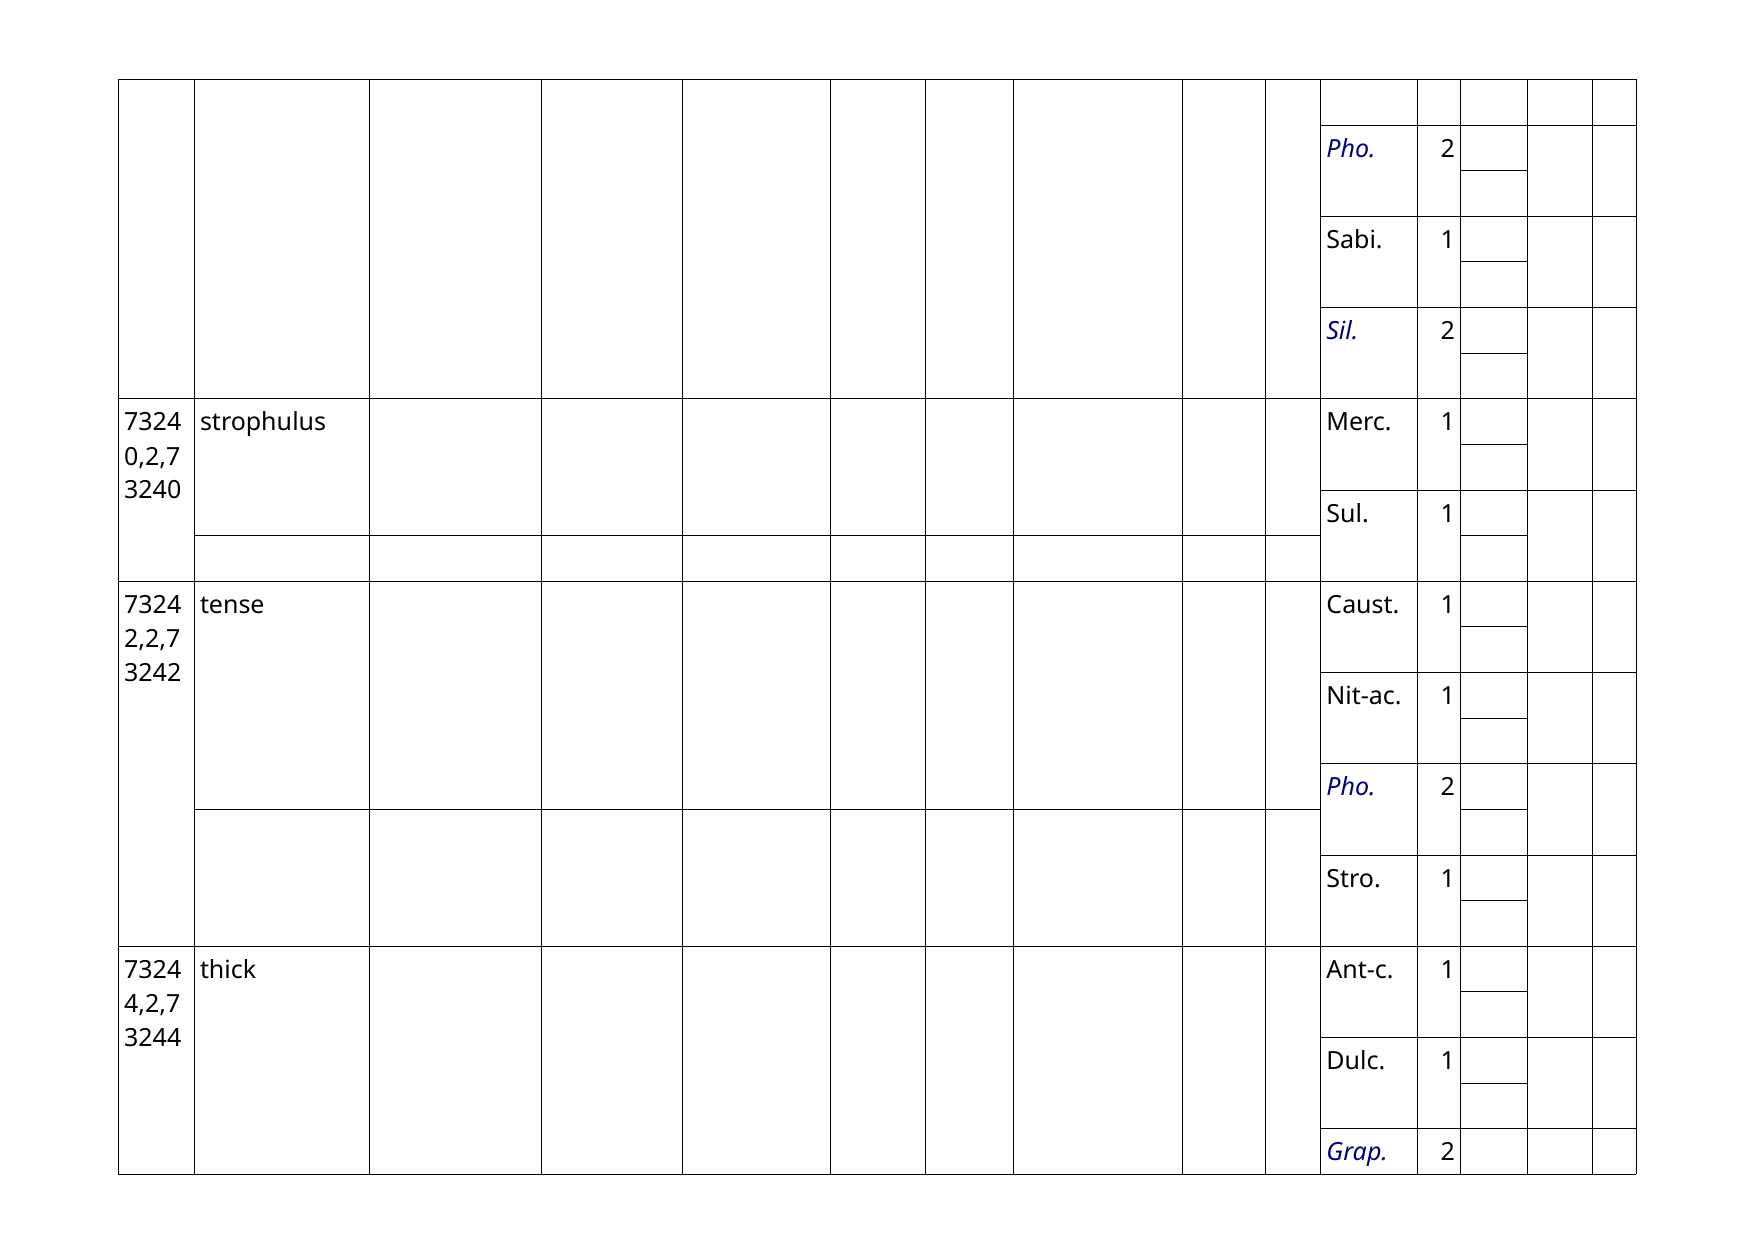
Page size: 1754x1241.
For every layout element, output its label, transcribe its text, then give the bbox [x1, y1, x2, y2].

table_cell [542, 810, 682, 946]
table_cell [831, 399, 925, 535]
table_cell [926, 810, 1013, 946]
table_cell [683, 947, 830, 1174]
table_cell [831, 947, 925, 1174]
table_cell [831, 810, 925, 946]
table_cell [1183, 947, 1265, 1174]
table_cell Dulc. [1321, 1038, 1417, 1128]
table_cell [1461, 491, 1527, 535]
table_cell [1461, 673, 1527, 718]
table_cell [1528, 80, 1592, 124]
table_cell 1 [1418, 947, 1460, 1037]
table_cell Ant-c. [1321, 947, 1417, 1037]
table_cell 73244,2,73244 [119, 947, 194, 1174]
table_cell [370, 810, 541, 946]
table_cell [1461, 947, 1527, 991]
table_cell [1014, 536, 1182, 581]
table_cell [831, 80, 925, 398]
table_cell [370, 536, 541, 581]
table_cell [370, 582, 541, 809]
table_cell [1014, 80, 1182, 398]
table_cell 2 [1418, 126, 1460, 216]
table_cell [1593, 80, 1636, 124]
table_cell Sul. [1321, 491, 1417, 581]
table_cell [1461, 810, 1527, 854]
table_cell [1461, 992, 1527, 1037]
table_cell [1593, 217, 1636, 307]
table_cell [1183, 80, 1265, 398]
table_cell [1266, 80, 1320, 398]
table_cell [683, 810, 830, 946]
table_cell [1593, 1129, 1636, 1174]
table_cell [1266, 582, 1320, 809]
table_cell [1183, 399, 1265, 535]
table_cell [1593, 856, 1636, 946]
table_cell [370, 80, 541, 398]
table_cell Pho. [1321, 126, 1417, 216]
table_cell [926, 399, 1013, 535]
table_cell [1461, 399, 1527, 444]
table_cell 1 [1418, 399, 1460, 489]
table_cell [926, 80, 1013, 398]
table_cell Pho. [1321, 764, 1417, 854]
table_cell [542, 582, 682, 809]
table_cell 1 [1418, 217, 1460, 307]
table_cell [1014, 582, 1182, 809]
table_cell [1266, 810, 1320, 946]
table_cell [1528, 1129, 1592, 1174]
table_cell 2 [1418, 764, 1460, 854]
table_cell [1593, 308, 1636, 398]
table_cell [1593, 126, 1636, 216]
table_cell [926, 536, 1013, 581]
table_cell Merc. [1321, 399, 1417, 489]
table_cell [1266, 399, 1320, 535]
table_cell [1461, 1038, 1527, 1083]
table_cell [542, 399, 682, 535]
table_cell [1593, 947, 1636, 1037]
table_cell [1593, 491, 1636, 581]
table_cell 2 [1418, 308, 1460, 398]
table_cell 73242,2,73242 [119, 582, 194, 946]
table_cell [1528, 217, 1592, 307]
table_cell [1593, 399, 1636, 489]
table_cell 2 [1418, 1129, 1460, 1174]
table_cell [1528, 308, 1592, 398]
table_cell [1183, 536, 1265, 581]
table_cell [1528, 673, 1592, 763]
table_cell Sabi. [1321, 217, 1417, 307]
table_cell [1461, 901, 1527, 946]
table_cell [542, 80, 682, 398]
table_cell [119, 80, 194, 398]
table_cell [1183, 582, 1265, 809]
table_cell [1528, 764, 1592, 854]
table_cell [1593, 582, 1636, 672]
table_cell thick [195, 947, 369, 1174]
table_cell 73240,2,73240 [119, 399, 194, 581]
table_cell [1528, 126, 1592, 216]
table_cell [195, 536, 369, 581]
table_cell [1528, 856, 1592, 946]
table_cell [1461, 764, 1527, 809]
table_cell [1528, 399, 1592, 489]
table_cell [831, 582, 925, 809]
table_cell [926, 947, 1013, 1174]
table_cell [1461, 445, 1527, 489]
table_cell [1461, 171, 1527, 216]
table_cell [1321, 80, 1417, 124]
table_cell [1528, 491, 1592, 581]
table_cell [1014, 810, 1182, 946]
table_cell Sil. [1321, 308, 1417, 398]
table_cell 1 [1418, 491, 1460, 581]
table_cell [1461, 582, 1527, 626]
table_cell [1461, 262, 1527, 307]
table_cell [542, 536, 682, 581]
table_cell [683, 536, 830, 581]
table_cell [1461, 627, 1527, 672]
table_cell 1 [1418, 856, 1460, 946]
table_cell Grap. [1321, 1129, 1417, 1174]
table_cell [1266, 947, 1320, 1174]
table_cell [1014, 399, 1182, 535]
table_cell [1461, 126, 1527, 170]
table_cell 1 [1418, 673, 1460, 763]
table_cell Nit-ac. [1321, 673, 1417, 763]
table_cell [1461, 1084, 1527, 1128]
table_cell [683, 80, 830, 398]
table_cell [370, 947, 541, 1174]
table_cell [1528, 947, 1592, 1037]
table_cell [1014, 947, 1182, 1174]
table_cell Stro. [1321, 856, 1417, 946]
table_cell strophulus [195, 399, 369, 535]
table_cell [1461, 217, 1527, 261]
table_cell [542, 947, 682, 1174]
table_cell [1266, 536, 1320, 581]
table_cell [1183, 810, 1265, 946]
table_cell [683, 399, 830, 535]
table_cell [1461, 1129, 1527, 1174]
table_cell [1461, 354, 1527, 398]
table_cell [1461, 308, 1527, 353]
table_cell [1418, 80, 1460, 124]
table_cell [195, 80, 369, 398]
table_cell [1528, 1038, 1592, 1128]
table_cell [1461, 719, 1527, 763]
table_cell [1593, 1038, 1636, 1128]
table_cell [1593, 764, 1636, 854]
table_cell [831, 536, 925, 581]
table_cell [370, 399, 541, 535]
table_cell [683, 582, 830, 809]
table_cell [1461, 856, 1527, 900]
table_cell tense [195, 582, 369, 809]
table_cell 1 [1418, 582, 1460, 672]
table_cell [1461, 80, 1527, 124]
table_cell [926, 582, 1013, 809]
table_cell 1 [1418, 1038, 1460, 1128]
table_cell [1461, 536, 1527, 581]
table_cell [1528, 582, 1592, 672]
table_cell Caust. [1321, 582, 1417, 672]
table_cell [195, 810, 369, 946]
table_cell [1593, 673, 1636, 763]
